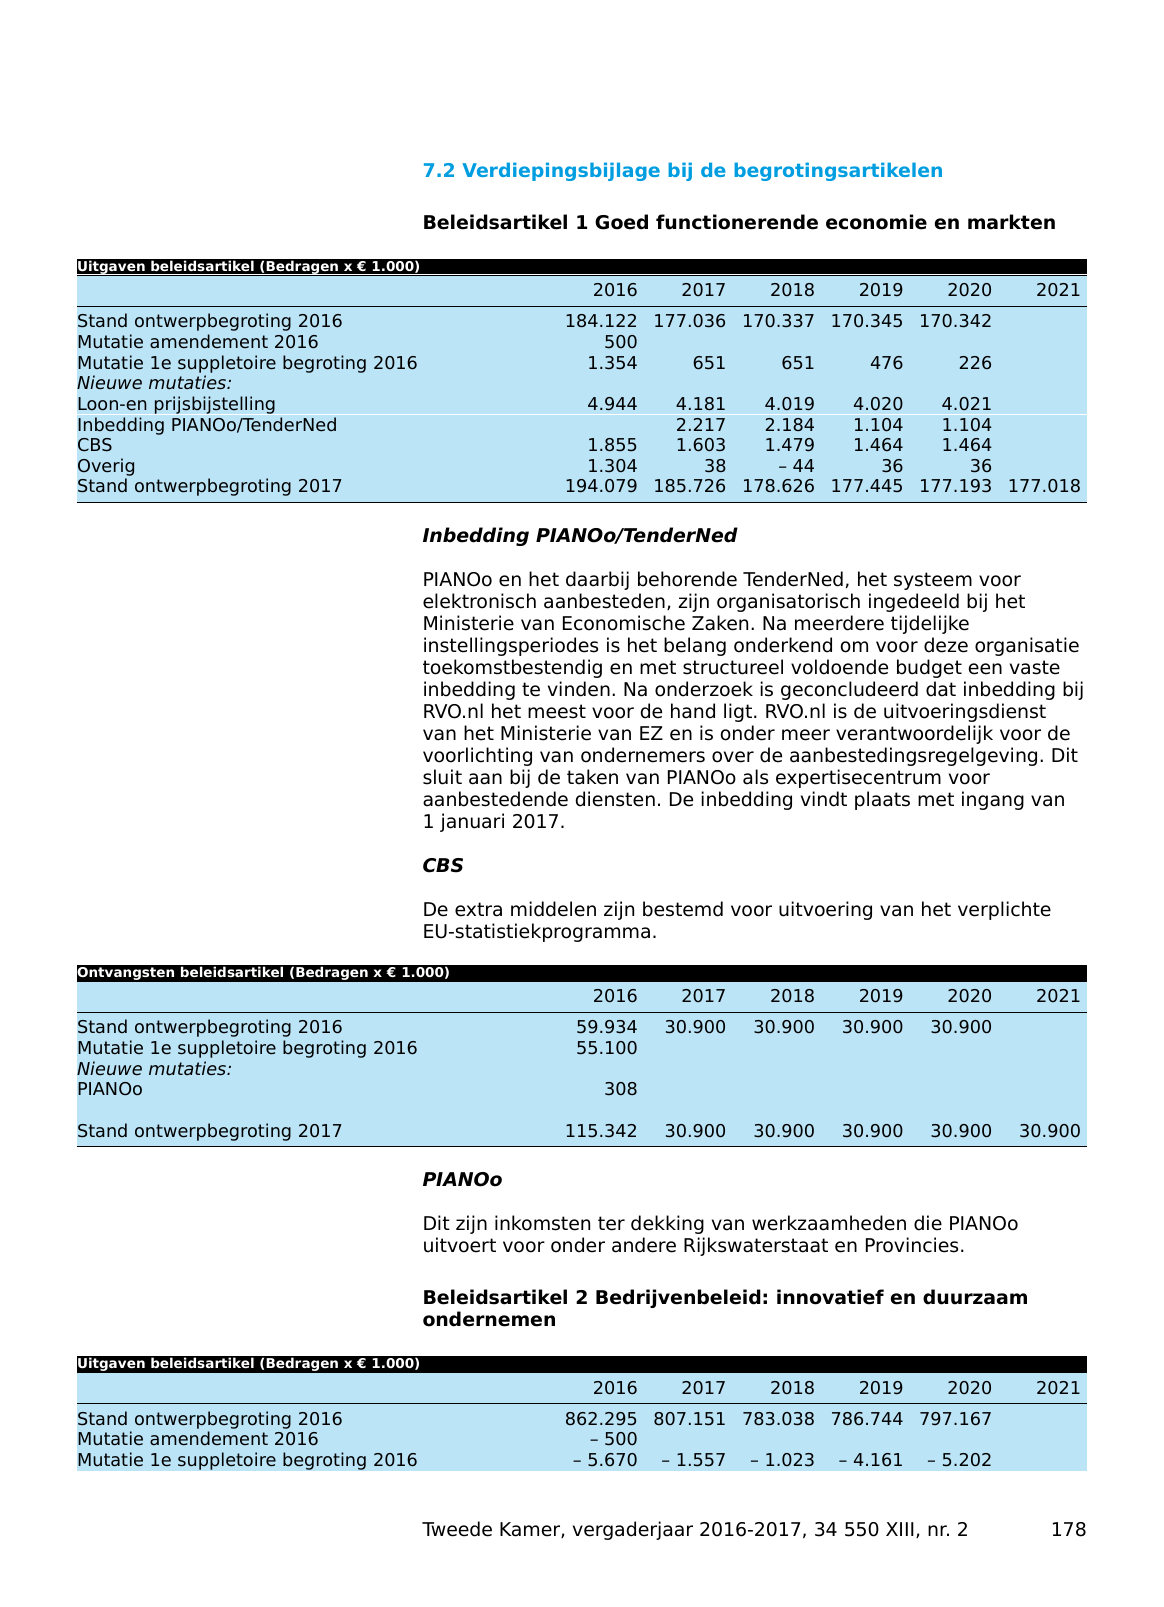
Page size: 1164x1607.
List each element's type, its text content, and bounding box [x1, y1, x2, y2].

table_cell Mutatie amendement 2016 [77, 332, 555, 353]
table_cell [998, 394, 1087, 414]
table_cell Mutatie 1e suppletoire begroting 2016 [77, 1038, 555, 1059]
subtitle CBS [422, 855, 1087, 877]
table_cell 177.018 [998, 476, 1087, 502]
table_cell Mutatie 1e suppletoire begroting 2016 [77, 353, 555, 373]
table_cell 115.342 [555, 1121, 644, 1146]
table_cell Nieuwe mutaties: [77, 373, 555, 394]
table_cell 2020 [909, 982, 998, 1012]
table_cell 4.020 [821, 394, 909, 414]
table_cell [909, 1059, 998, 1079]
table_cell 30.900 [998, 1121, 1087, 1146]
table_cell PIANOo [77, 1079, 555, 1100]
table_cell – 5.202 [909, 1450, 998, 1471]
table_cell Stand ontwerpbegroting 2016 [77, 1013, 555, 1038]
table_cell [998, 373, 1087, 394]
table_cell [644, 1100, 732, 1121]
table_cell [909, 1100, 998, 1121]
table_cell [732, 1038, 821, 1059]
table_cell 2017 [644, 982, 732, 1012]
table_cell [732, 1100, 821, 1121]
table_cell [821, 1038, 909, 1059]
table_cell [644, 1059, 732, 1079]
table_cell Stand ontwerpbegroting 2016 [77, 307, 555, 332]
table_cell [77, 1373, 555, 1403]
table_cell Stand ontwerpbegroting 2017 [77, 476, 555, 502]
table_cell [732, 332, 821, 353]
table_cell 1.304 [555, 456, 644, 476]
table_cell [909, 1038, 998, 1059]
table_cell 55.100 [555, 1038, 644, 1059]
table_cell [998, 1450, 1087, 1471]
table_cell 500 [555, 332, 644, 353]
table_cell – 1.557 [644, 1450, 732, 1471]
table_cell 30.900 [909, 1121, 998, 1146]
table_cell [77, 982, 555, 1012]
table_cell [555, 415, 644, 435]
table_cell – 4.161 [821, 1450, 909, 1471]
table_cell [821, 1429, 909, 1450]
table_cell 1.855 [555, 435, 644, 456]
table_cell 30.900 [909, 1013, 998, 1038]
table_cell 30.900 [732, 1121, 821, 1146]
table_cell [998, 1038, 1087, 1059]
table_cell [555, 1059, 644, 1079]
table_cell 1.464 [821, 435, 909, 456]
table_cell [909, 1079, 998, 1100]
text De extra middelen zijn bestemd voor uitvoering van het verplichte EU-statistiekprogramma. [422, 899, 1087, 943]
table_cell 1.479 [732, 435, 821, 456]
table_cell 59.934 [555, 1013, 644, 1038]
table_cell Mutatie amendement 2016 [77, 1429, 555, 1450]
table_cell 170.337 [732, 307, 821, 332]
table_cell – 500 [555, 1429, 644, 1450]
table_cell 2.184 [732, 415, 821, 435]
table_cell [821, 1059, 909, 1079]
table_cell 30.900 [644, 1013, 732, 1038]
table_cell 308 [555, 1079, 644, 1100]
table_cell [909, 1429, 998, 1450]
table_cell [644, 1429, 732, 1450]
table_cell [555, 1100, 644, 1121]
table_cell 651 [732, 353, 821, 373]
table_cell 476 [821, 353, 909, 373]
table_cell 2021 [998, 982, 1087, 1012]
table_cell 170.345 [821, 307, 909, 332]
table_cell Inbedding PIANOo/TenderNed [77, 415, 555, 435]
table_cell 1.104 [909, 415, 998, 435]
table_cell 1.104 [821, 415, 909, 435]
table_cell 1.603 [644, 435, 732, 456]
table_cell 786.744 [821, 1404, 909, 1429]
table_cell [998, 1429, 1087, 1450]
table_cell 38 [644, 456, 732, 476]
table_cell [998, 1013, 1087, 1038]
table_cell [732, 1079, 821, 1100]
table_cell 1.354 [555, 353, 644, 373]
table_cell 2018 [732, 982, 821, 1012]
table_cell 2020 [909, 1373, 998, 1403]
table_cell [998, 1079, 1087, 1100]
table_cell [644, 1079, 732, 1100]
table_cell [821, 1100, 909, 1121]
table_cell 4.019 [732, 394, 821, 414]
table_cell 36 [909, 456, 998, 476]
table_cell 2016 [555, 1373, 644, 1403]
table_cell [732, 1429, 821, 1450]
table_cell 783.038 [732, 1404, 821, 1429]
subtitle Beleidsartikel 2 Bedrijvenbeleid: innovatief en duurzaam ondernemen [422, 1287, 1087, 1331]
table_cell 862.295 [555, 1404, 644, 1429]
table_cell Stand ontwerpbegroting 2016 [77, 1404, 555, 1429]
subtitle PIANOo [422, 1169, 1087, 1191]
text Dit zijn inkomsten ter dekking van werkzaamheden die PIANOo uitvoert voor onder andere Rijkswaterstaat en Provincies. [422, 1213, 1087, 1257]
table_cell [998, 415, 1087, 435]
table_cell CBS [77, 435, 555, 456]
table_cell 185.726 [644, 476, 732, 502]
table_cell [998, 332, 1087, 353]
table_cell [998, 1059, 1087, 1079]
table_cell 2019 [821, 982, 909, 1012]
table_cell 177.445 [821, 476, 909, 502]
table_cell 2018 [732, 1373, 821, 1403]
table_cell [644, 332, 732, 353]
table_header Uitgaven beleidsartikel (Bedragen x € 1.000) [77, 259, 1087, 274]
table_cell 4.181 [644, 394, 732, 414]
table_cell 4.021 [909, 394, 998, 414]
table_cell 2017 [644, 276, 732, 306]
subtitle Beleidsartikel 1 Goed functionerende economie en markten [422, 212, 1087, 234]
table_cell 2020 [909, 276, 998, 306]
table_cell Nieuwe mutaties: [77, 1059, 555, 1079]
table_cell 30.900 [732, 1013, 821, 1038]
table_cell 1.464 [909, 435, 998, 456]
table_cell [998, 456, 1087, 476]
table_cell [909, 373, 998, 394]
table_cell [998, 1100, 1087, 1121]
table_cell 2016 [555, 982, 644, 1012]
table_header Ontvangsten beleidsartikel (Bedragen x € 1.000) [77, 965, 1087, 981]
table_cell 4.944 [555, 394, 644, 414]
table_cell 807.151 [644, 1404, 732, 1429]
table_cell [821, 373, 909, 394]
table_cell [998, 307, 1087, 332]
table_cell 2.217 [644, 415, 732, 435]
table_cell 2019 [821, 1373, 909, 1403]
table_cell 177.193 [909, 476, 998, 502]
table_cell 178.626 [732, 476, 821, 502]
table_cell [821, 1079, 909, 1100]
table_cell 184.122 [555, 307, 644, 332]
table_cell 2021 [998, 1373, 1087, 1403]
table_cell – 5.670 [555, 1450, 644, 1471]
subtitle 7.2 Verdiepingsbijlage bij de begrotingsartikelen [422, 160, 1087, 182]
table_cell [77, 1100, 555, 1121]
text PIANOo en het daarbij behorende TenderNed, het systeem voor elektronisch aanbesteden, zijn organisatorisch ingedeeld bij het Ministerie van Economische Zaken. Na meerdere tijdelijke instellingsperiodes is het belang onderkend om voor deze organisatie toekomstbestendig en met structureel voldoende budget een vaste inbedding te vinden. Na onderzoek is geconcludeerd dat inbedding bij RVO.nl het meest voor de hand ligt. RVO.nl is de uitvoeringsdienst van het Ministerie van EZ en is onder meer verantwoordelijk voor de voorlichting van ondernemers over de aanbestedingsregelgeving. Dit sluit aan bij de taken van PIANOo als expertisecentrum voor aanbestedende diensten. De inbedding vindt plaats met ingang van 1 januari 2017. [422, 569, 1087, 833]
table_cell [998, 435, 1087, 456]
table_cell [644, 373, 732, 394]
table_cell [732, 1059, 821, 1079]
table_cell Stand ontwerpbegroting 2017 [77, 1121, 555, 1146]
table_cell [998, 353, 1087, 373]
table_cell [821, 332, 909, 353]
table_cell 2016 [555, 276, 644, 306]
table_cell Mutatie 1e suppletoire begroting 2016 [77, 1450, 555, 1471]
table_cell 36 [821, 456, 909, 476]
table_header Uitgaven beleidsartikel (Bedragen x € 1.000) [77, 1356, 1087, 1372]
table_cell 2017 [644, 1373, 732, 1403]
table_cell 177.036 [644, 307, 732, 332]
table_cell [909, 332, 998, 353]
table_cell 30.900 [821, 1013, 909, 1038]
table_cell 2021 [998, 276, 1087, 306]
table_cell 226 [909, 353, 998, 373]
table_cell [77, 276, 555, 306]
table_cell Loon-en prijsbijstelling [77, 394, 555, 414]
subtitle Inbedding PIANOo/TenderNed [422, 525, 1087, 547]
table_cell 170.342 [909, 307, 998, 332]
table_cell [998, 1404, 1087, 1429]
table_cell – 1.023 [732, 1450, 821, 1471]
table_cell 651 [644, 353, 732, 373]
table_cell 2018 [732, 276, 821, 306]
table_cell – 44 [732, 456, 821, 476]
table_cell 30.900 [644, 1121, 732, 1146]
table_cell 797.167 [909, 1404, 998, 1429]
table_cell [555, 373, 644, 394]
table_cell 2019 [821, 276, 909, 306]
table_cell Overig [77, 456, 555, 476]
table_cell 30.900 [821, 1121, 909, 1146]
table_cell 194.079 [555, 476, 644, 502]
table_cell [732, 373, 821, 394]
table_cell [644, 1038, 732, 1059]
